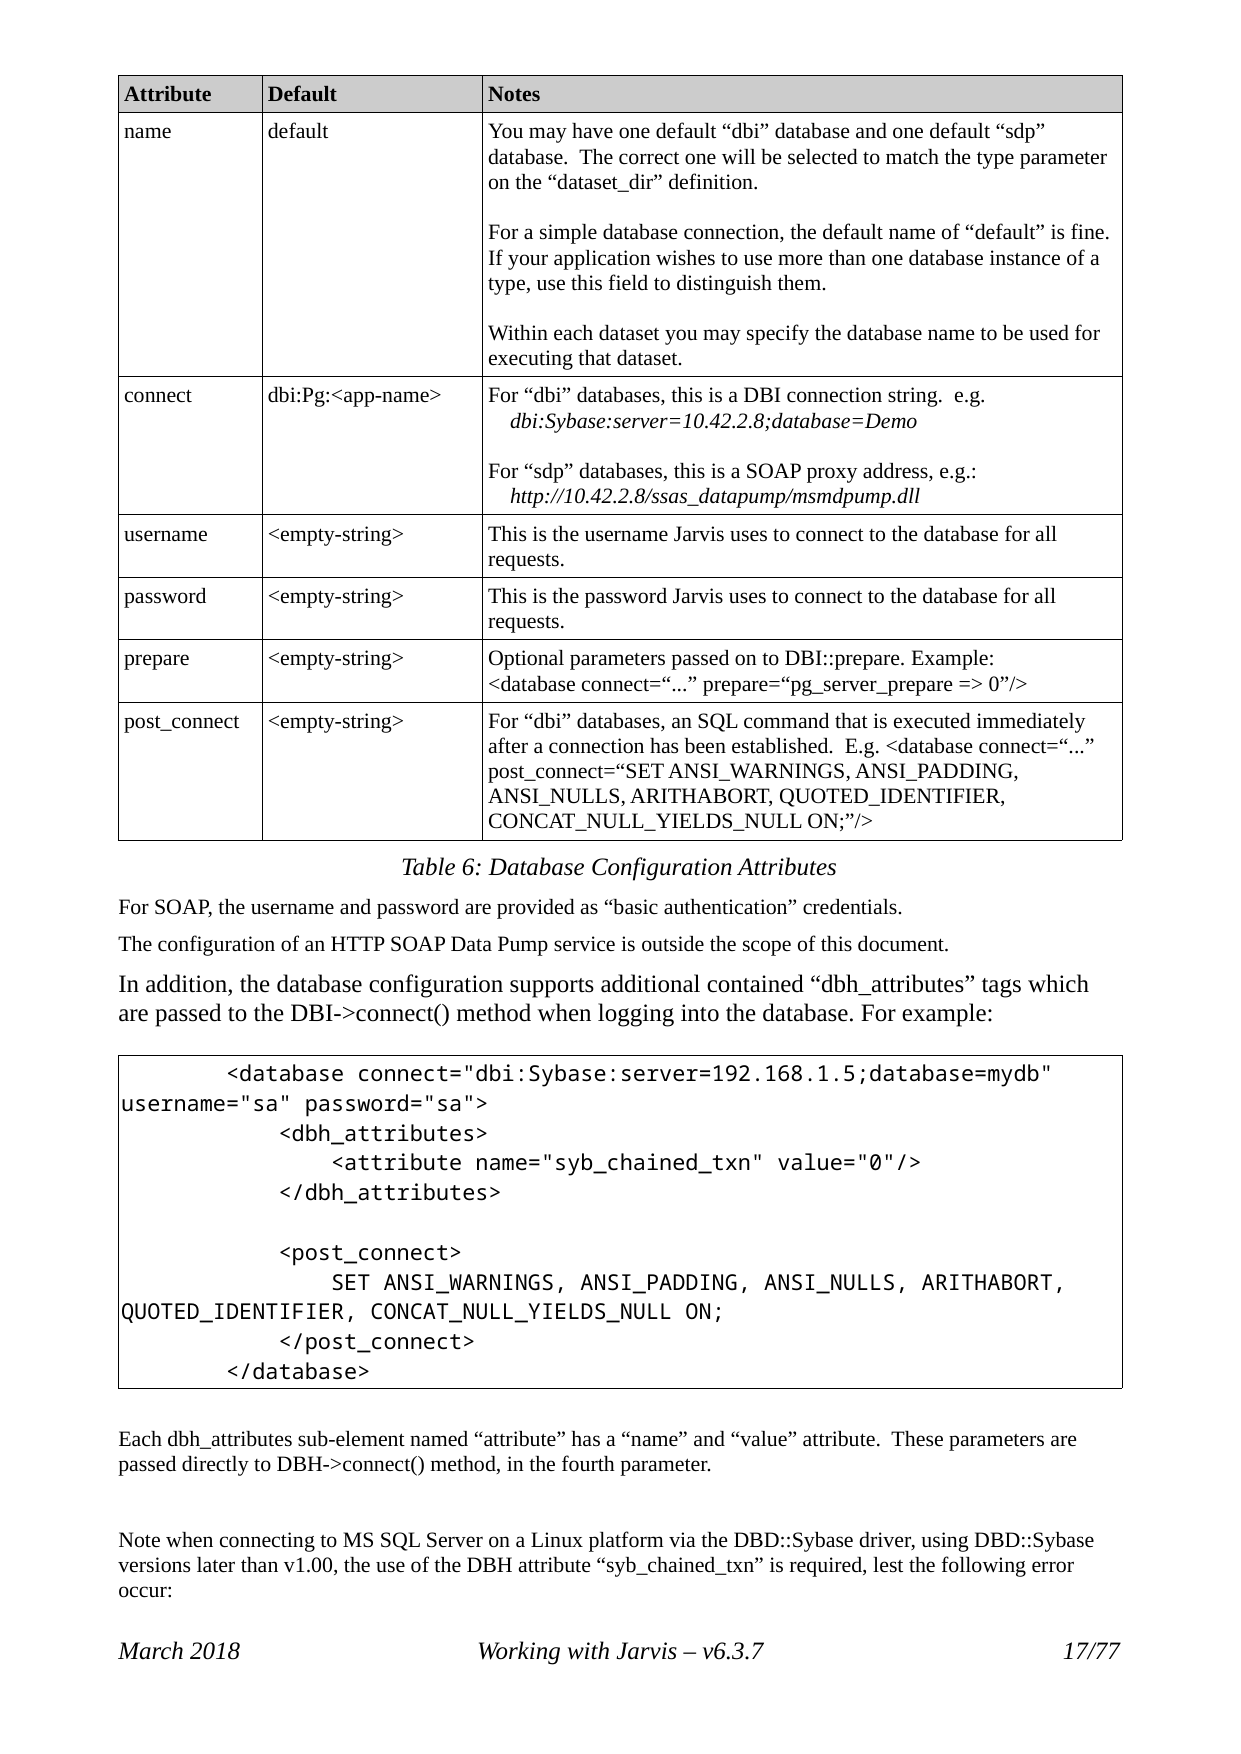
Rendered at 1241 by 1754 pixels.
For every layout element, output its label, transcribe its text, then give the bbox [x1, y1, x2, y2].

table_header Default [263, 76, 482, 112]
table_cell Optional parameters passed on to DBI::prepare. Example: <database connect=“...” prepare=“pg_server_prepare => 0”/> [483, 640, 1122, 701]
text <post_connect> [119, 1234, 1122, 1264]
table_cell prepare [119, 640, 262, 701]
text </dbh_attributes> [119, 1174, 1122, 1207]
text In addition, the database configuration supports additional contained “dbh_attributes” tags which are passed to the DBI->connect() method when logging into the database. For example: [118, 969, 1122, 1027]
table_cell <empty-string> [263, 703, 482, 839]
table_cell For “dbi” databases, this is a DBI connection string. e.g. dbi:Sybase:server=10.42.2.8;database=Demo For “sdp” databases, this is a SOAP proxy address, e.g.: http://10.42.2.8/ssas_datapump/msmdpump.dll [483, 377, 1122, 514]
table_cell dbi:Pg:<app-name> [263, 377, 482, 514]
table_cell For “dbi” databases, an SQL command that is executed immediately after a connection has been established. E.g. <database connect=“...” post_connect=“SET ANSI_WARNINGS, ANSI_PADDING, ANSI_NULLS, ARITHABORT, QUOTED_IDENTIFIER, CONCAT_NULL_YIELDS_NULL ON;”/> [483, 703, 1122, 839]
text Each dbh_attributes sub-element named “attribute” has a “name” and “value” attribute. These parameters are passed directly to DBH->connect() method, in the fourth parameter. [118, 1426, 1122, 1476]
table_cell password [119, 578, 262, 639]
table_cell post_connect [119, 703, 262, 839]
text Note when connecting to MS SQL Server on a Linux platform via the DBD::Sybase driver, using DBD::Sybase versions later than v1.00, the use of the DBH attribute “syb_chained_txn” is required, lest the following error occur: [118, 1527, 1122, 1602]
table_header Notes [483, 76, 1122, 112]
text </post_connect> [119, 1323, 1122, 1353]
text <dbh_attributes> [119, 1115, 1122, 1145]
table_cell name [119, 113, 262, 376]
table_cell This is the password Jarvis uses to connect to the database for all requests. [483, 578, 1122, 639]
table_cell You may have one default “dbi” database and one default “sdp” database. The correct one will be selected to match the type parameter on the “dataset_dir” definition. For a simple database connection, the default name of “default” is fine. If your application wishes to use more than one database instance of a type, use this field to distinguish them. Within each dataset you may specify the database name to be used for executing that dataset. [483, 113, 1122, 376]
text </database> [119, 1353, 1122, 1388]
table_cell connect [119, 377, 262, 514]
text SET ANSI_WARNINGS, ANSI_PADDING, ANSI_NULLS, ARITHABORT, QUOTED_IDENTIFIER, CONCAT_NULL_YIELDS_NULL ON; [119, 1264, 1122, 1323]
table_cell <empty-string> [263, 578, 482, 639]
text <attribute name="syb_chained_txn" value="0"/> [119, 1145, 1122, 1174]
table_cell <empty-string> [263, 640, 482, 701]
table_cell username [119, 515, 262, 577]
table_cell This is the username Jarvis uses to connect to the database for all requests. [483, 515, 1122, 577]
text The configuration of an HTTP SOAP Data Pump service is outside the scope of this document. [118, 931, 1122, 957]
table_cell <empty-string> [263, 515, 482, 577]
text <database connect="dbi:Sybase:server=192.168.1.5;database=mydb" username="sa" password="sa"> [119, 1056, 1122, 1115]
text For SOAP, the username and password are provided as “basic authentication” credentials. [118, 894, 1122, 919]
table_cell default [263, 113, 482, 376]
text Table 6: Database Configuration Attributes [118, 852, 1122, 881]
table_header Attribute [119, 76, 262, 112]
